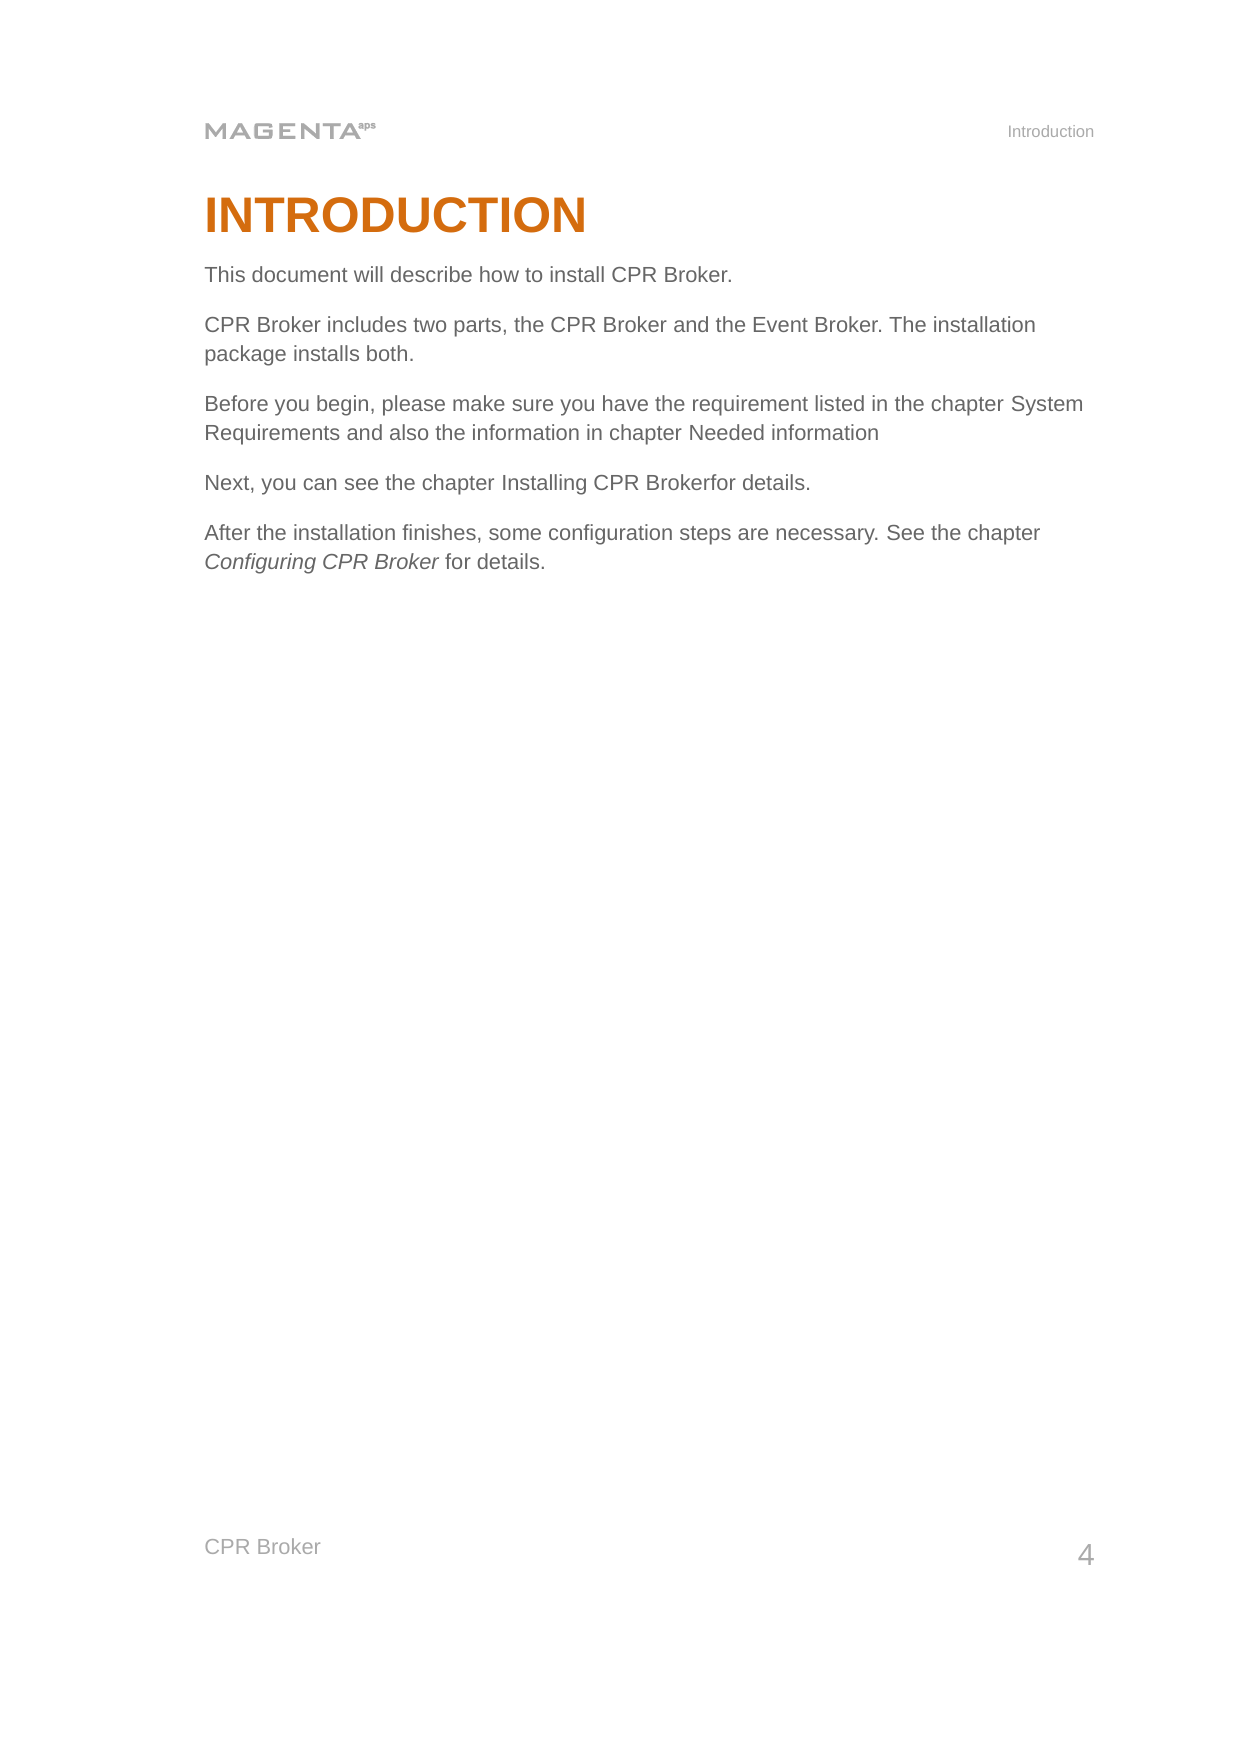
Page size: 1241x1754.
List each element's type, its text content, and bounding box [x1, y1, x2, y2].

subtitle Introduction [204, 186, 1094, 244]
text This document will describe how to install CPR Broker. [204, 259, 1094, 288]
text Before you begin, please make sure you have the requirement listed in the chapter System Requirements and also the information in chapter Needed information [204, 388, 1094, 446]
text Next, you can see the chapter Installing CPR Brokerfor details. [204, 467, 1094, 496]
text CPR Broker includes two parts, the CPR Broker and the Event Broker. The installation package installs both. [204, 309, 1094, 367]
text After the installation finishes, some configuration steps are necessary. See the chapter Configuring CPR Broker for details. [204, 517, 1094, 576]
